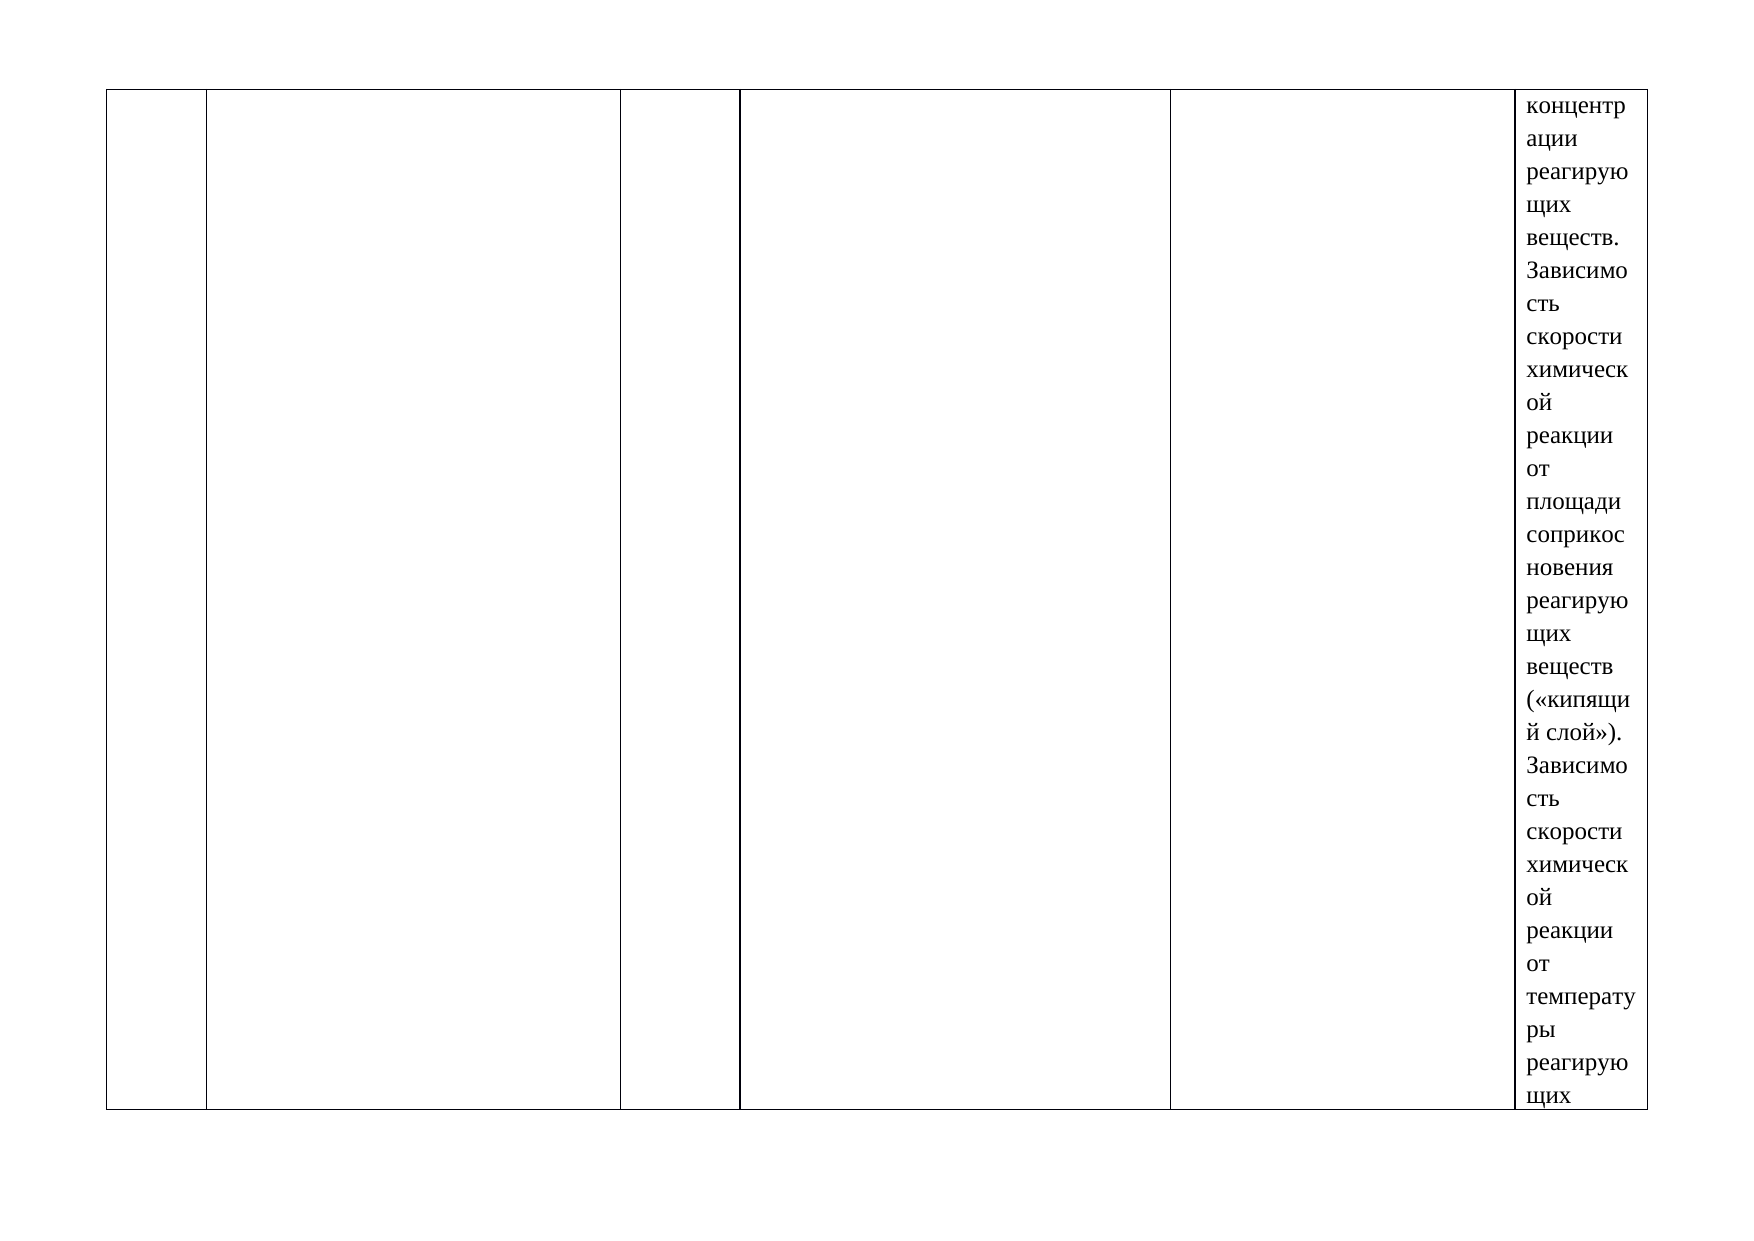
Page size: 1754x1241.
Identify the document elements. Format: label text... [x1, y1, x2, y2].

table_cell [621, 90, 739, 1109]
table_cell [107, 90, 206, 1109]
table_cell [1171, 90, 1514, 1109]
table_cell [207, 90, 620, 1109]
table_cell [741, 90, 1170, 1109]
table_cell концентрации реагирующих веществ. Зависимость скорости химической реакции от площади соприкосновения реагирующих веществ («кипящий слой»). Зависимость скорости химической реакции от температуры реагирующих [1516, 90, 1647, 1109]
